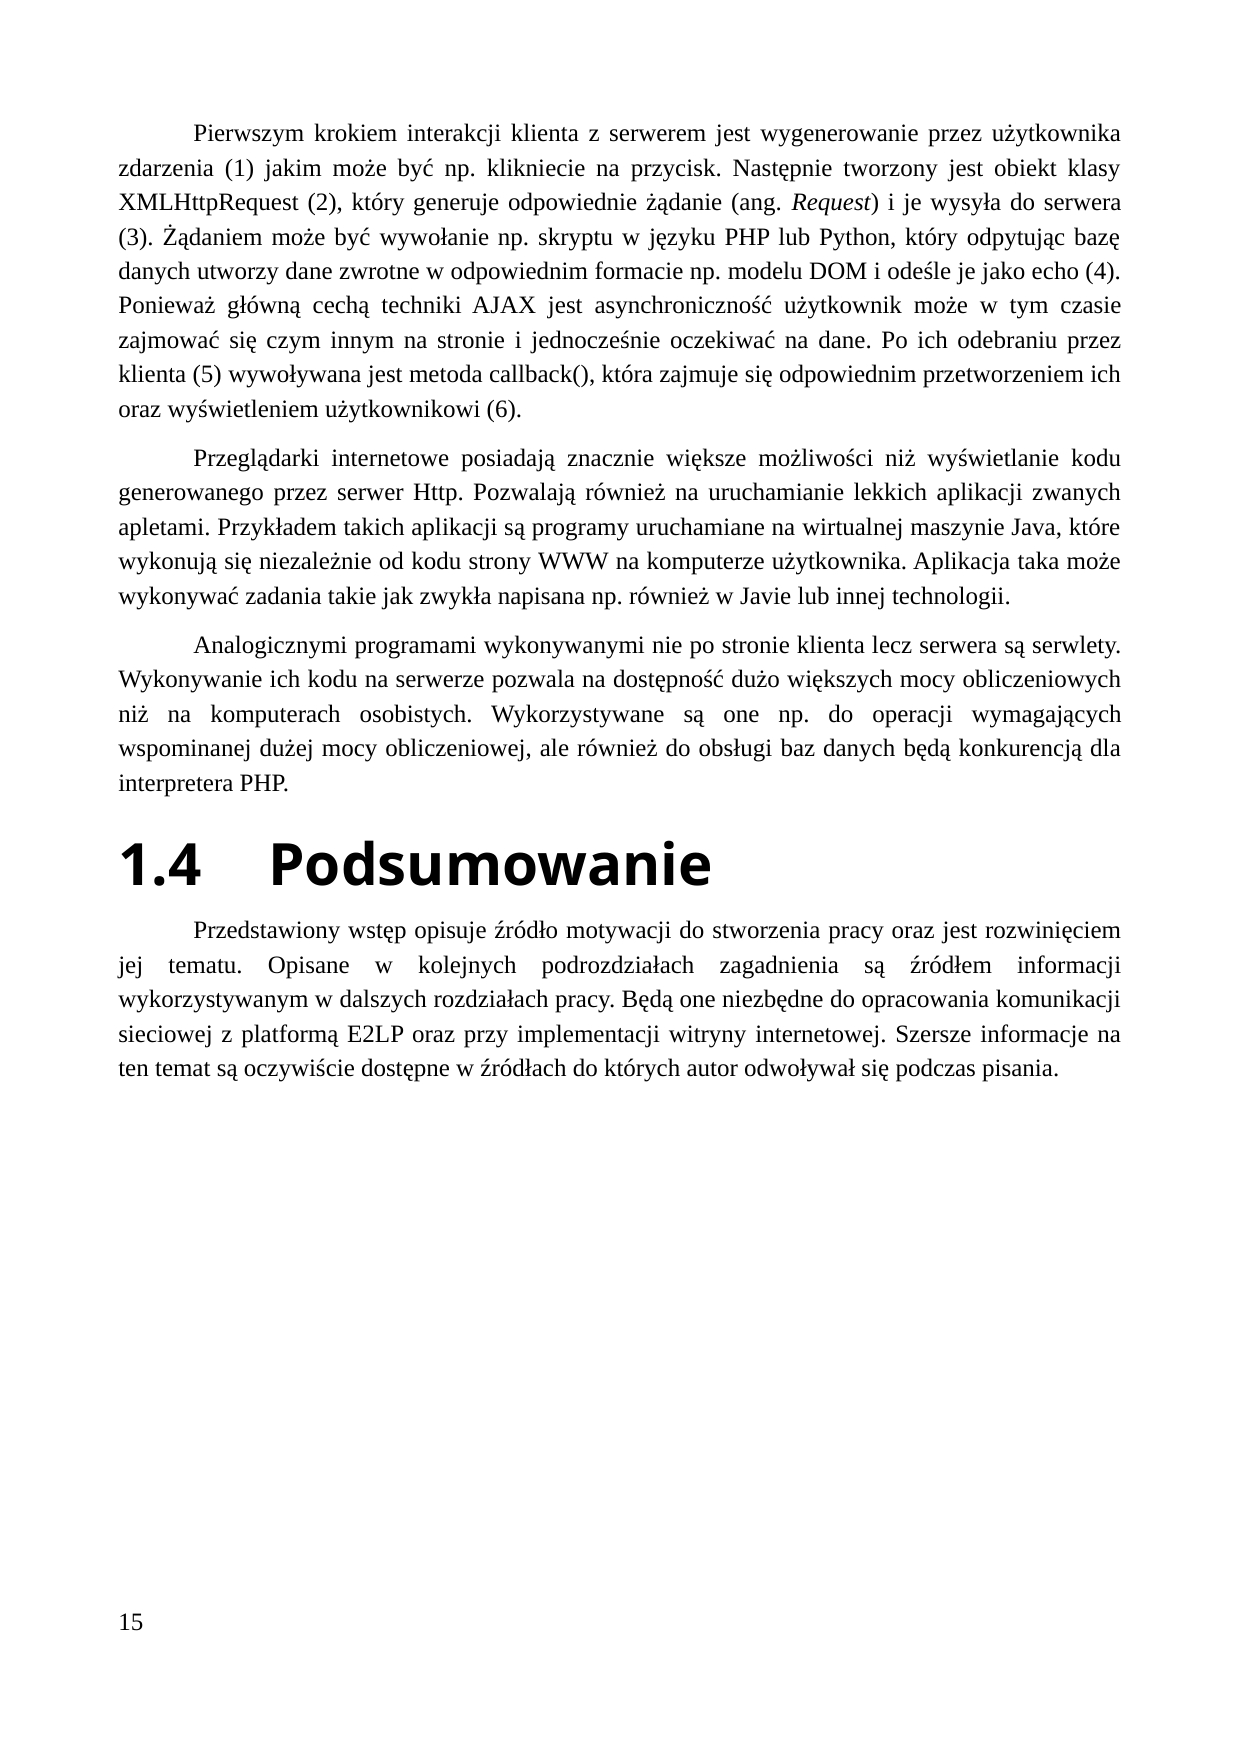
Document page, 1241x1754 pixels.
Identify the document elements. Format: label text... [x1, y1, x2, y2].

text Przeglądarki internetowe posiadają znacznie większe możliwości niż wyświetlanie kodu generowanego przez serwer Http. Pozwalają również na uruchamianie lekkich aplikacji zwanych apletami. Przykładem takich aplikacji są programy uruchamiane na wirtualnej maszynie Java, które wykonują się niezależnie od kodu strony WWW na komputerze użytkownika. Aplikacja taka może wykonywać zadania takie jak zwykła napisana np. również w Javie lub innej technologii. [118, 443, 1122, 610]
text Pierwszym krokiem interakcji klienta z serwerem jest wygenerowanie przez użytkownika zdarzenia (1) jakim może być np. klikniecie na przycisk. Następnie tworzony jest obiekt klasy XMLHttpRequest (2), który generuje odpowiednie żądanie (ang. Request) i je wysyła do serwera (3). Żądaniem może być wywołanie np. skryptu w języku PHP lub Python, który odpytując bazę danych utworzy dane zwrotne w odpowiednim formacie np. modelu DOM i odeśle je jako echo (4). Ponieważ główną cechą techniki AJAX jest asynchroniczność użytkownik może w tym czasie zajmować się czym innym na stronie i jednocześnie oczekiwać na dane. Po ich odebraniu przez klienta (5) wywoływana jest metoda callback(), która zajmuje się odpowiednim przetworzeniem ich oraz wyświetleniem użytkownikowi (6). [118, 118, 1122, 423]
text Przedstawiony wstęp opisuje źródło motywacji do stworzenia pracy oraz jest rozwinięciem jej tematu. Opisane w kolejnych podrozdziałach zagadnienia są źródłem informacji wykorzystywanym w dalszych rozdziałach pracy. Będą one niezbędne do opracowania komunikacji sieciowej z platformą E2LP oraz przy implementacji witryny internetowej. Szersze informacje na ten temat są oczywiście dostępne w źródłach do których autor odwoływał się podczas pisania. [118, 915, 1122, 1082]
text Analogicznymi programami wykonywanymi nie po stronie klienta lecz serwera są serwlety. Wykonywanie ich kodu na serwerze pozwala na dostępność dużo większych mocy obliczeniowych niż na komputerach osobistych. Wykorzystywane są one np. do operacji wymagających wspominanej dużej mocy obliczeniowej, ale również do obsługi baz danych będą konkurencją dla interpretera PHP. [118, 630, 1122, 797]
subtitle Podsumowanie [118, 823, 1122, 903]
